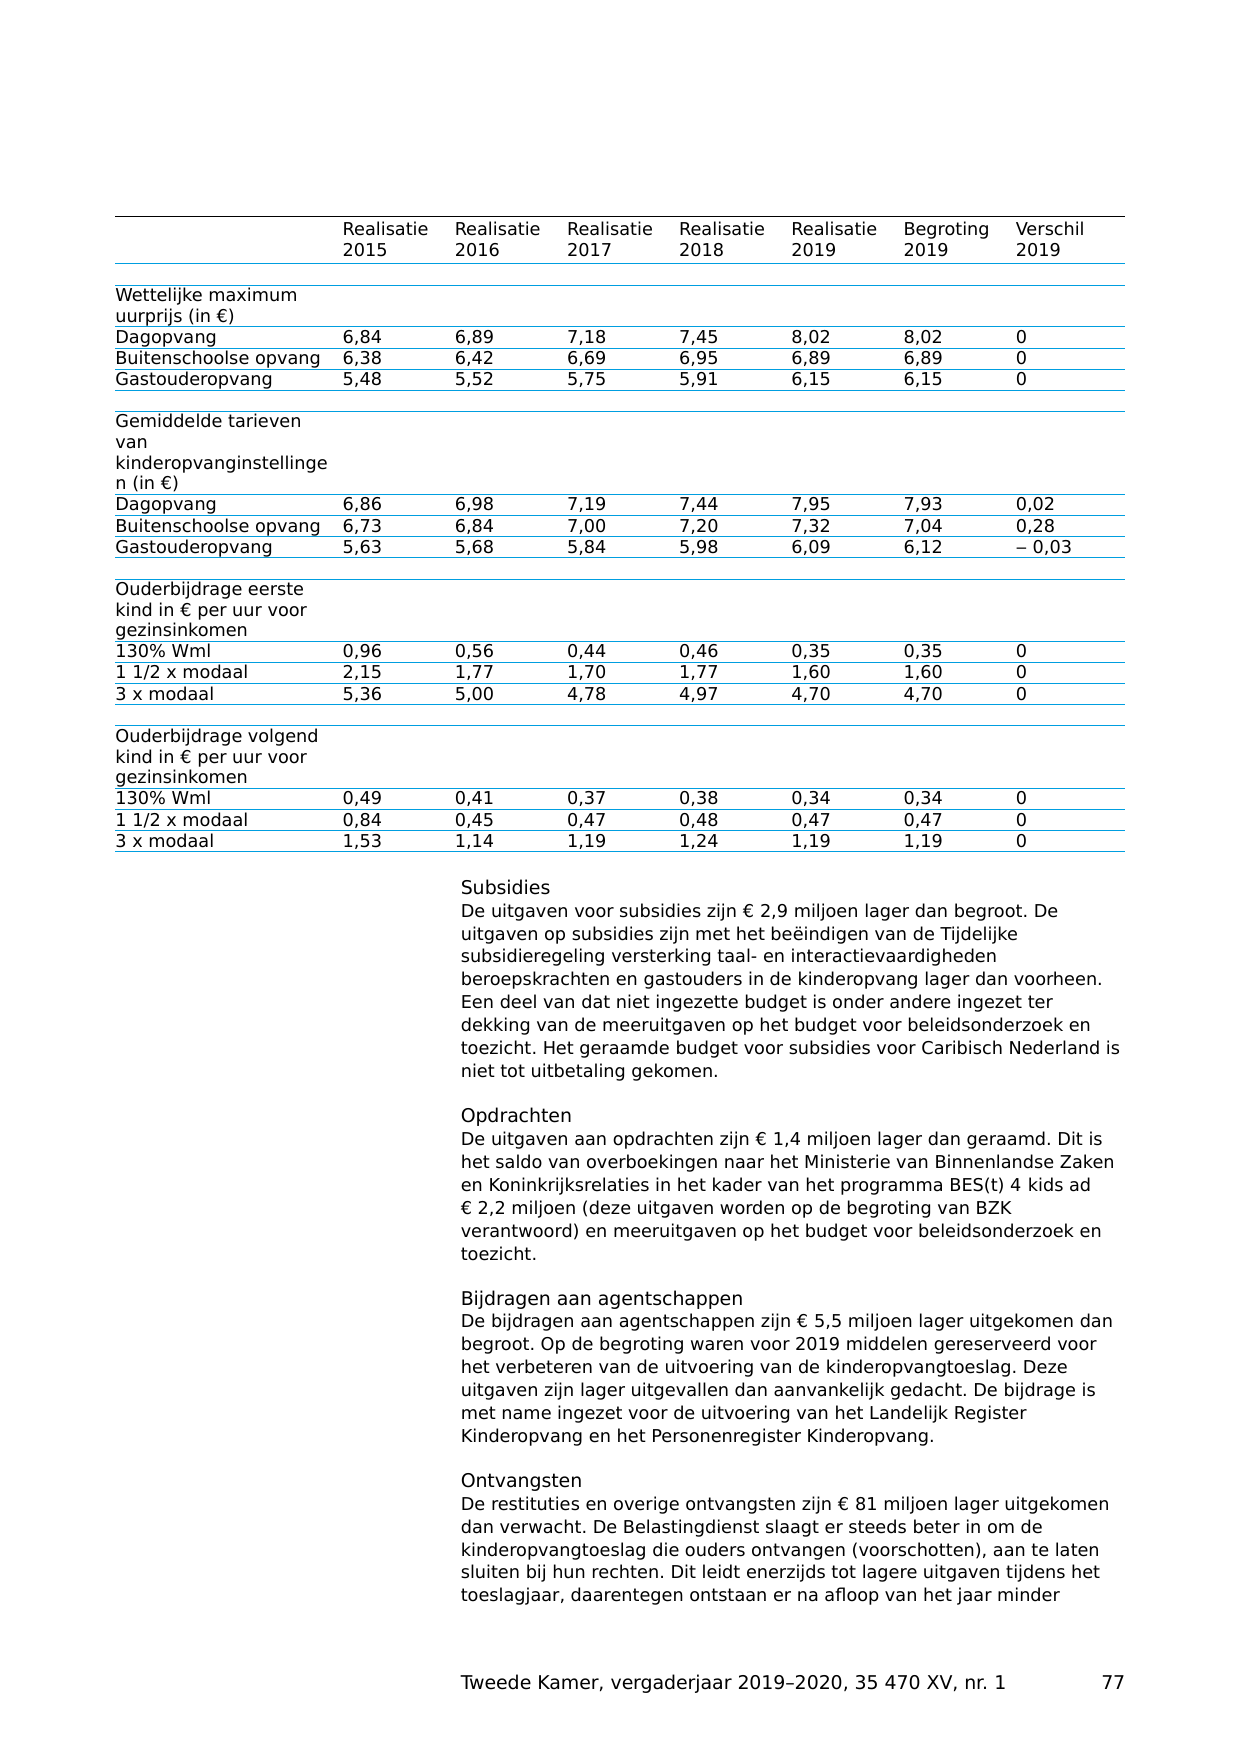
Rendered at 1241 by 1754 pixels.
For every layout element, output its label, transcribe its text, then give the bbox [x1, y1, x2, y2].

table_cell 5,36 [340, 684, 452, 704]
text De bijdragen aan agentschappen zijn € 5,5 miljoen lager uitgekomen dan begroot. Op de begroting waren voor 2019 middelen gereserveerd voor het verbeteren van de uitvoering van de kinderopvangtoeslag. Deze uitgaven zijn lager uitgevallen dan aanvankelijk gedacht. De bijdrage is met name ingezet voor de uitvoering van het Landelijk Register Kinderopvang en het Personenregister Kinderopvang. [461, 1309, 1125, 1447]
table_cell 6,89 [900, 349, 1013, 368]
table_cell [452, 412, 564, 494]
table_cell 0,96 [340, 642, 452, 662]
table_cell [676, 391, 788, 411]
table_cell [452, 558, 564, 578]
table_cell [115, 705, 339, 725]
table_cell [788, 705, 900, 725]
table_cell 4,70 [900, 684, 1013, 704]
table_cell 7,04 [900, 516, 1013, 536]
table_cell 0,37 [564, 789, 676, 809]
table_cell Wettelijke maximum uurprijs (in €) [115, 286, 339, 326]
table_cell [564, 705, 676, 725]
table_cell [115, 217, 339, 263]
table_cell [115, 558, 339, 578]
table_cell [340, 580, 452, 641]
table_cell 5,68 [452, 537, 564, 557]
table_cell 6,98 [452, 495, 564, 515]
table_cell 0,47 [788, 810, 900, 830]
table_cell 1,24 [676, 831, 788, 851]
table_cell 4,78 [564, 684, 676, 704]
table_cell 1,60 [788, 663, 900, 683]
table_cell 6,15 [900, 370, 1013, 390]
table_cell 1,53 [340, 831, 452, 851]
table_cell 6,89 [452, 327, 564, 347]
table_cell 0,38 [676, 789, 788, 809]
table_cell [788, 558, 900, 578]
table_cell 0 [1013, 370, 1125, 390]
table_cell [115, 264, 339, 284]
table_cell [452, 264, 564, 284]
table_cell 0,46 [676, 642, 788, 662]
table_cell 3 x modaal [115, 684, 339, 704]
table_cell 0,34 [788, 789, 900, 809]
table_cell Begroting 2019 [900, 217, 1013, 263]
table_cell 6,95 [676, 349, 788, 368]
table_cell [1013, 558, 1125, 578]
table_cell 6,15 [788, 370, 900, 390]
table_cell 0,34 [900, 789, 1013, 809]
table_cell Realisatie 2019 [788, 217, 900, 263]
table_cell [452, 391, 564, 411]
table_cell 0,84 [340, 810, 452, 830]
table_cell [676, 264, 788, 284]
table_cell [564, 286, 676, 326]
table_cell [788, 726, 900, 788]
table_cell 0,47 [564, 810, 676, 830]
table_cell [564, 391, 676, 411]
table_cell ‒ 0,03 [1013, 537, 1125, 557]
table_cell [115, 391, 339, 411]
table_cell [900, 705, 1013, 725]
table_cell Gastouderopvang [115, 537, 339, 557]
table_cell 0,45 [452, 810, 564, 830]
table_cell 0 [1013, 810, 1125, 830]
table_cell Buitenschoolse opvang [115, 516, 339, 536]
table_cell 4,70 [788, 684, 900, 704]
table_cell 6,84 [452, 516, 564, 536]
table_cell [788, 412, 900, 494]
table_cell [564, 412, 676, 494]
table_cell 0,48 [676, 810, 788, 830]
table_cell [1013, 391, 1125, 411]
table_cell [340, 726, 452, 788]
table_cell 3 x modaal [115, 831, 339, 851]
table_cell 0 [1013, 831, 1125, 851]
table_cell 1,19 [788, 831, 900, 851]
table_cell [1013, 726, 1125, 788]
table_cell [452, 286, 564, 326]
table_cell 8,02 [788, 327, 900, 347]
table_cell [1013, 412, 1125, 494]
table_cell 6,38 [340, 349, 452, 368]
table_cell [900, 391, 1013, 411]
table_cell Gemiddelde tarieven van kinderopvanginstellingen (in €) [115, 412, 339, 494]
table_cell Realisatie 2017 [564, 217, 676, 263]
table_cell 0,28 [1013, 516, 1125, 536]
table_cell [900, 726, 1013, 788]
table_cell 1,60 [900, 663, 1013, 683]
table_cell [676, 705, 788, 725]
table_cell Realisatie 2016 [452, 217, 564, 263]
table_cell [676, 412, 788, 494]
table_cell 1,77 [452, 663, 564, 683]
table_cell 1,14 [452, 831, 564, 851]
table_cell 7,19 [564, 495, 676, 515]
table_cell Gastouderopvang [115, 370, 339, 390]
table_cell [788, 264, 900, 284]
table_cell 6,42 [452, 349, 564, 368]
table_cell Verschil 2019 [1013, 217, 1125, 263]
table_cell 4,97 [676, 684, 788, 704]
table_cell 1 1/2 x modaal [115, 810, 339, 830]
table_cell 0 [1013, 684, 1125, 704]
table_cell 7,44 [676, 495, 788, 515]
table_cell 7,95 [788, 495, 900, 515]
table_cell 6,73 [340, 516, 452, 536]
table_cell [340, 412, 452, 494]
table_cell 5,98 [676, 537, 788, 557]
table_cell 5,63 [340, 537, 452, 557]
title Subsidies [461, 877, 1125, 899]
text De uitgaven aan opdrachten zijn € 1,4 miljoen lager dan geraamd. Dit is het saldo van overboekingen naar het Ministerie van Binnenlandse Zaken en Koninkrijksrelaties in het kader van het programma BES(t) 4 kids ad € 2,2 miljoen (deze uitgaven worden op de begroting van BZK verantwoord) en meeruitgaven op het budget voor beleidsonderzoek en toezicht. [461, 1127, 1125, 1264]
table_cell 1 1/2 x modaal [115, 663, 339, 683]
table_cell 6,09 [788, 537, 900, 557]
table_cell 1,19 [900, 831, 1013, 851]
table_cell [452, 726, 564, 788]
table_cell Dagopvang [115, 327, 339, 347]
table_cell 7,93 [900, 495, 1013, 515]
table_cell 0,49 [340, 789, 452, 809]
table_cell [676, 558, 788, 578]
table_cell 0 [1013, 642, 1125, 662]
table_cell 7,45 [676, 327, 788, 347]
text De uitgaven voor subsidies zijn € 2,9 miljoen lager dan begroot. De uitgaven op subsidies zijn met het beëindigen van de Tijdelijke subsidieregeling versterking taal- en interactievaardigheden beroepskrachten en gastouders in de kinderopvang lager dan voorheen. Een deel van dat niet ingezette budget is onder andere ingezet ter dekking van de meeruitgaven op het budget voor beleidsonderzoek en toezicht. Het geraamde budget voor subsidies voor Caribisch Nederland is niet tot uitbetaling gekomen. [461, 899, 1125, 1082]
table_cell 0,02 [1013, 495, 1125, 515]
table_cell 0 [1013, 789, 1125, 809]
table_cell 5,00 [452, 684, 564, 704]
table_cell [900, 412, 1013, 494]
table_cell 0 [1013, 349, 1125, 368]
table_cell 0,35 [900, 642, 1013, 662]
table_cell 5,52 [452, 370, 564, 390]
title Opdrachten [461, 1105, 1125, 1127]
table_cell [452, 580, 564, 641]
table_cell 1,19 [564, 831, 676, 851]
table_cell [340, 391, 452, 411]
table_cell Buitenschoolse opvang [115, 349, 339, 368]
table_cell [788, 391, 900, 411]
table_cell Ouderbijdrage eerste kind in € per uur voor gezinsinkomen [115, 580, 339, 641]
table_cell [564, 264, 676, 284]
table_cell [564, 580, 676, 641]
table_cell 1,77 [676, 663, 788, 683]
table_cell 6,89 [788, 349, 900, 368]
table_cell 0 [1013, 663, 1125, 683]
table_cell [676, 726, 788, 788]
table_cell 0 [1013, 327, 1125, 347]
table_cell Realisatie 2015 [340, 217, 452, 263]
table_cell Realisatie 2018 [676, 217, 788, 263]
table_cell [564, 558, 676, 578]
table_cell 0,56 [452, 642, 564, 662]
table_cell 5,48 [340, 370, 452, 390]
table_cell [676, 580, 788, 641]
table_cell [900, 558, 1013, 578]
table_cell 5,75 [564, 370, 676, 390]
table_cell Ouderbijdrage volgend kind in € per uur voor gezinsinkomen [115, 726, 339, 788]
table_cell 0,47 [900, 810, 1013, 830]
table_cell [900, 286, 1013, 326]
table_cell [900, 580, 1013, 641]
table_cell [1013, 705, 1125, 725]
text De restituties en overige ontvangsten zijn € 81 miljoen lager uitgekomen dan verwacht. De Belastingdienst slaagt er steeds beter in om de kinderopvangtoeslag die ouders ontvangen (voorschotten), aan te laten sluiten bij hun rechten. Dit leidt enerzijds tot lagere uitgaven tijdens het toeslagjaar, daarentegen ontstaan er na afloop van het jaar minder [461, 1492, 1125, 1606]
table_cell [900, 264, 1013, 284]
table_cell 130% Wml [115, 642, 339, 662]
table_header Tabel 53 Kerncijfers kinderopvangbijdragen sectoren en ouders [115, 191, 1125, 216]
table_cell 5,84 [564, 537, 676, 557]
table_cell [1013, 286, 1125, 326]
table_cell [340, 264, 452, 284]
table_cell [788, 286, 900, 326]
table_cell Dagopvang [115, 495, 339, 515]
table_cell [788, 580, 900, 641]
table_cell 130% Wml [115, 789, 339, 809]
table_cell [676, 286, 788, 326]
table_cell 6,86 [340, 495, 452, 515]
table_cell [340, 286, 452, 326]
table_cell [1013, 264, 1125, 284]
table_cell 1,70 [564, 663, 676, 683]
title Bijdragen aan agentschappen [461, 1287, 1125, 1309]
table_cell 7,18 [564, 327, 676, 347]
table_cell 7,00 [564, 516, 676, 536]
table_cell 6,69 [564, 349, 676, 368]
table_cell 7,32 [788, 516, 900, 536]
table_cell 0,41 [452, 789, 564, 809]
table_cell [340, 705, 452, 725]
table_cell 0,35 [788, 642, 900, 662]
table_cell 7,20 [676, 516, 788, 536]
table_cell 6,12 [900, 537, 1013, 557]
table_cell [340, 558, 452, 578]
table_cell 6,84 [340, 327, 452, 347]
table_cell [452, 705, 564, 725]
table_cell 8,02 [900, 327, 1013, 347]
table_cell 0,44 [564, 642, 676, 662]
table_cell 5,91 [676, 370, 788, 390]
table_cell [564, 726, 676, 788]
table_cell 2,15 [340, 663, 452, 683]
table_cell [1013, 580, 1125, 641]
title Ontvangsten [461, 1470, 1125, 1492]
